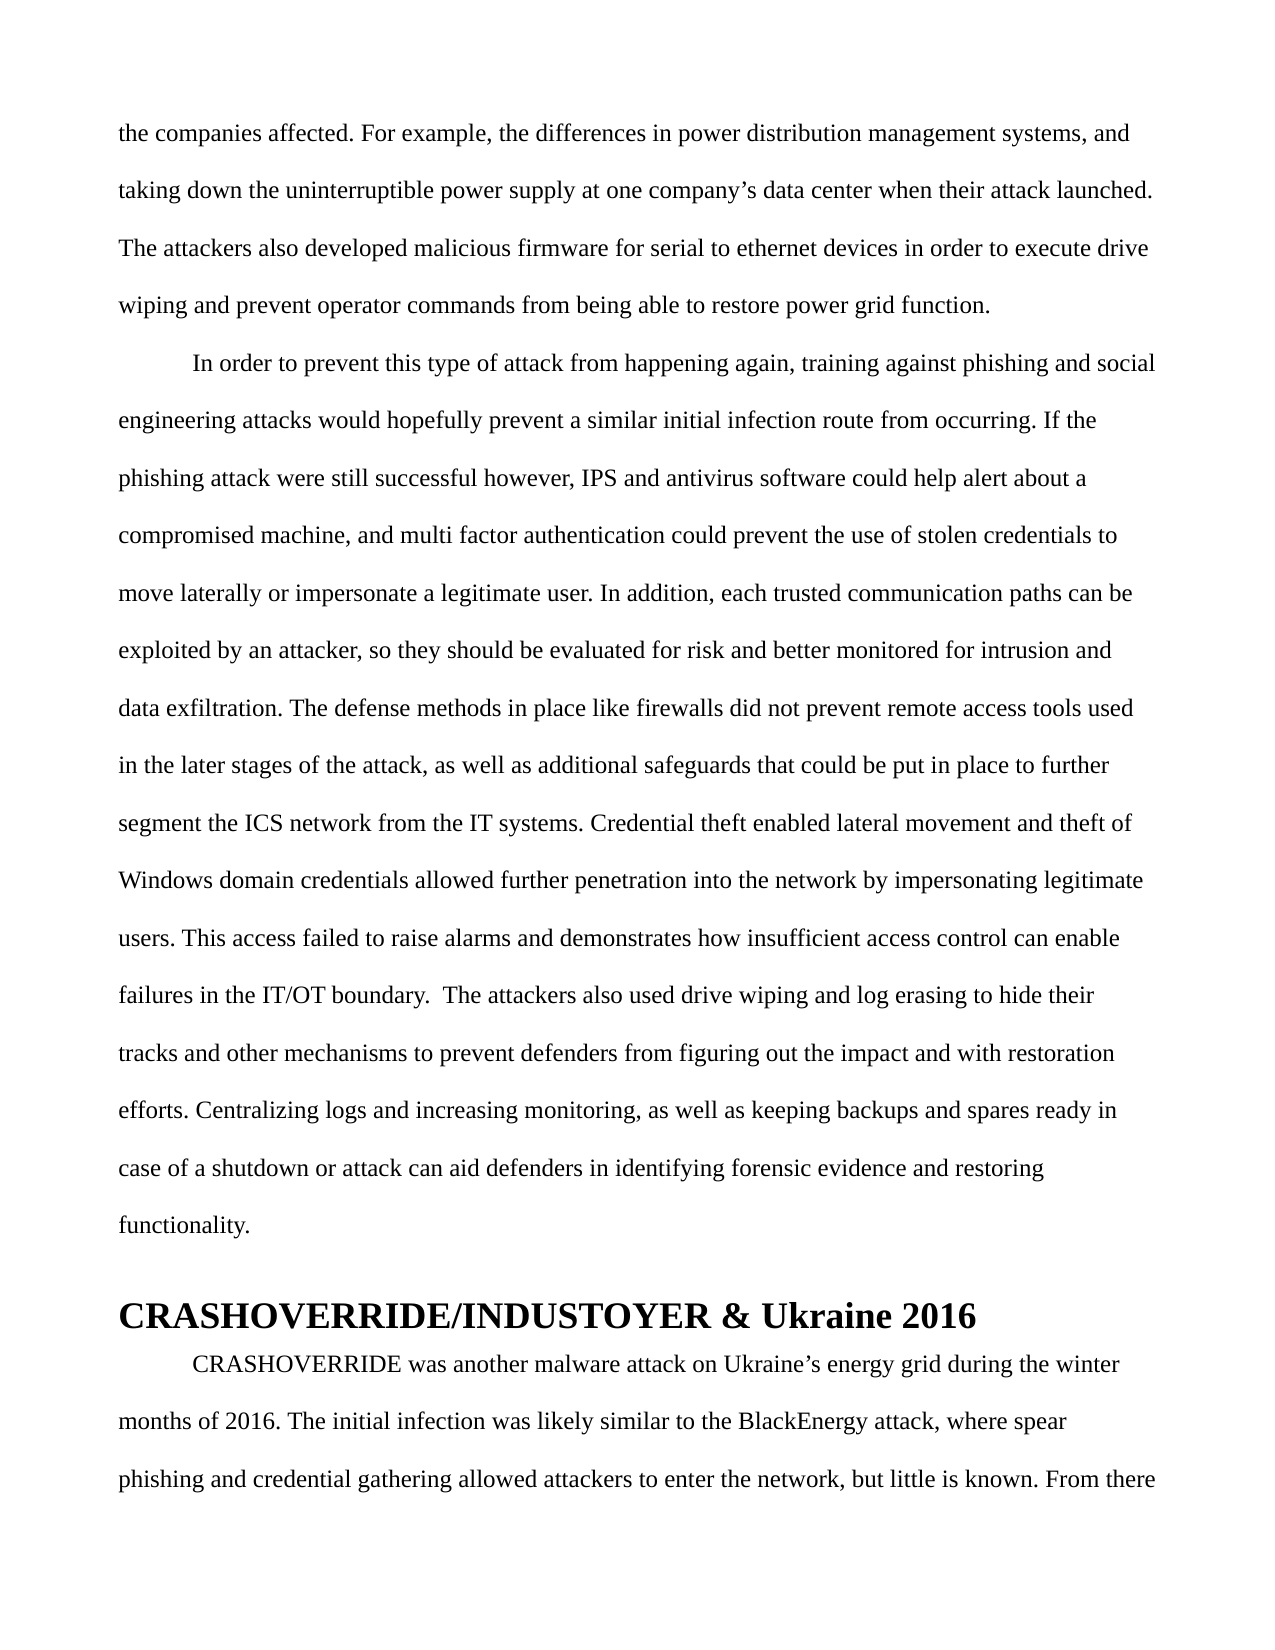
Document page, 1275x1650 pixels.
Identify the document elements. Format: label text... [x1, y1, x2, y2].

text CRASHOVERRIDE was another malware attack on Ukraine’s energy grid during the winter months of 2016. The initial infection was likely similar to the BlackEnergy attack, where spear phishing and credential gathering allowed attackers to enter the network, but little is known. From there [118, 1349, 1157, 1492]
subtitle CRASHOVERRIDE/INDUSTOYER & Ukraine 2016 [118, 1293, 1157, 1336]
text In order to prevent this type of attack from happening again, training against phishing and social engineering attacks would hopefully prevent a similar initial infection route from occurring. If the phishing attack were still successful however, IPS and antivirus software could help alert about a compromised machine, and multi factor authentication could prevent the use of stolen credentials to move laterally or impersonate a legitimate user. In addition, each trusted communication paths can be exploited by an attacker, so they should be evaluated for risk and better monitored for intrusion and data exfiltration. The defense methods in place like firewalls did not prevent remote access tools used in the later stages of the attack, as well as additional safeguards that could be put in place to further segment the ICS network from the IT systems. Credential theft enabled lateral movement and theft of Windows domain credentials allowed further penetration into the network by impersonating legitimate users. This access failed to raise alarms and demonstrates how insufficient access control can enable failures in the IT/OT boundary. The attackers also used drive wiping and log erasing to hide their tracks and other mechanisms to prevent defenders from figuring out the impact and with restoration efforts. Centralizing logs and increasing monitoring, as well as keeping backups and spares ready in case of a shutdown or attack can aid defenders in identifying forensic evidence and restoring functionality. [118, 348, 1157, 1239]
text the companies affected. For example, the differences in power distribution management systems, and taking down the uninterruptible power supply at one company’s data center when their attack launched. The attackers also developed malicious firmware for serial to ethernet devices in order to execute drive wiping and prevent operator commands from being able to restore power grid function. [118, 118, 1157, 319]
